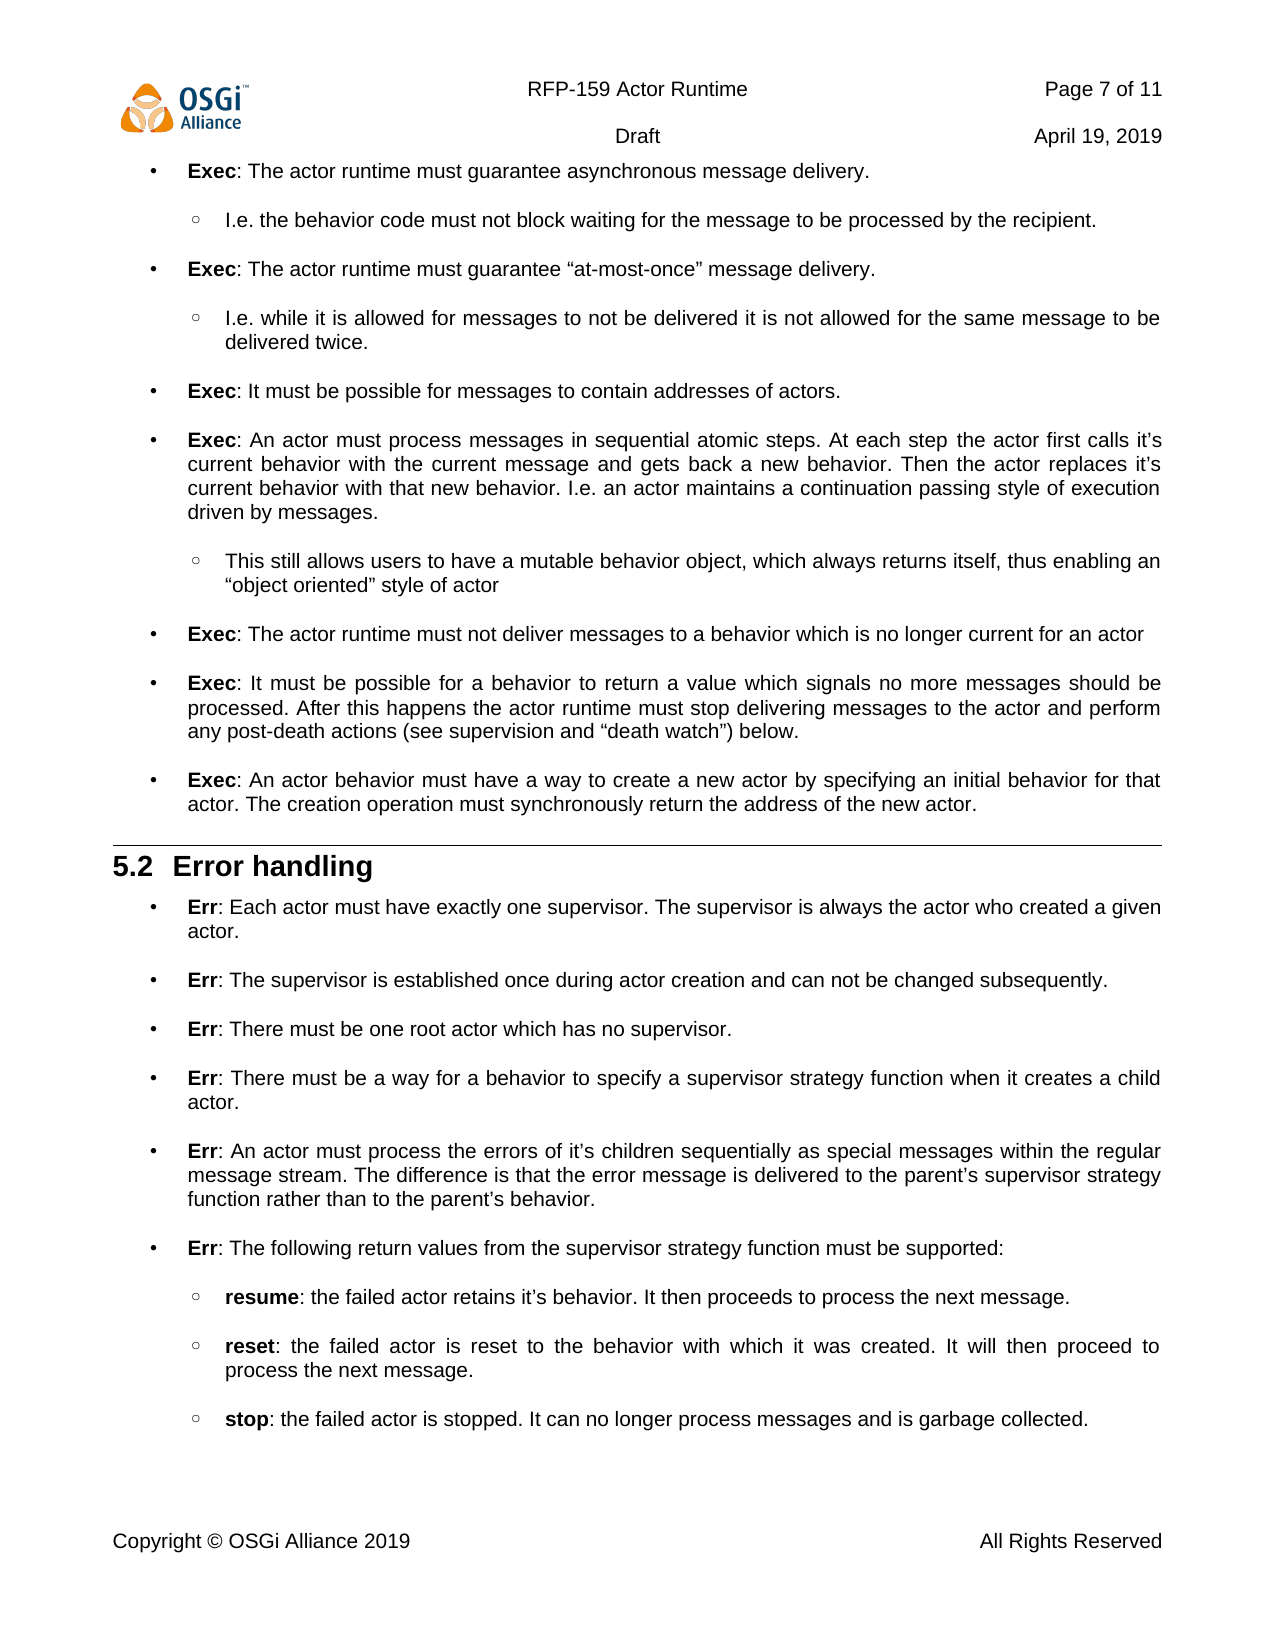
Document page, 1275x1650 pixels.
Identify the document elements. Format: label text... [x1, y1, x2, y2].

list I.e. the behavior code must not block waiting for the message to be processed by the recipient. [187, 208, 1162, 232]
list Exec: An actor must process messages in sequential atomic steps. At each step the actor first calls it’s current behavior with the current message and gets back a new behavior. Then the actor replaces it’s current behavior with that new behavior. I.e. an actor maintains a continuation passing style of execution driven by messages. [150, 428, 1162, 524]
list This still allows users to have a mutable behavior object, which always returns itself, thus enabling an “object oriented” style of actor [187, 549, 1162, 597]
list Exec: An actor behavior must have a way to create a new actor by specifying an initial behavior for that actor. The creation operation must synchronously return the address of the new actor. [150, 768, 1162, 816]
subtitle Error handling [112, 846, 1162, 882]
list Err: The following return values from the supervisor strategy function must be supported: [150, 1236, 1162, 1260]
list I.e. while it is allowed for messages to not be delivered it is not allowed for the same message to be delivered twice. [187, 306, 1162, 354]
list Exec: The actor runtime must guarantee asynchronous message delivery. [150, 159, 1162, 183]
list Exec: The actor runtime must guarantee “at-most-once” message delivery. [150, 257, 1162, 281]
list Err: An actor must process the errors of it’s children sequentially as special messages within the regular message stream. The difference is that the error message is delivered to the parent’s supervisor strategy function rather than to the parent’s behavior. [150, 1139, 1162, 1211]
list Err: There must be a way for a behavior to specify a supervisor strategy function when it creates a child actor. [150, 1066, 1162, 1114]
list stop: the failed actor is stopped. It can no longer process messages and is garbage collected. [187, 1407, 1162, 1431]
list reset: the failed actor is reset to the behavior with which it was created. It will then proceed to process the next message. [187, 1334, 1162, 1382]
list Err: There must be one root actor which has no supervisor. [150, 1017, 1162, 1041]
list Err: Each actor must have exactly one supervisor. The supervisor is always the actor who created a given actor. [150, 894, 1162, 943]
list resume: the failed actor retains it’s behavior. It then proceeds to process the next message. [187, 1285, 1162, 1309]
list Err: The supervisor is established once during actor creation and can not be changed subsequently. [150, 968, 1162, 992]
picture [113, 76, 257, 140]
list Exec: The actor runtime must not deliver messages to a behavior which is no longer current for an actor [150, 622, 1162, 646]
list Exec: It must be possible for messages to contain addresses of actors. [150, 379, 1162, 403]
list Exec: It must be possible for a behavior to return a value which signals no more messages should be processed. After this happens the actor runtime must stop delivering messages to the actor and perform any post-death actions (see supervision and “death watch”) below. [150, 671, 1162, 743]
